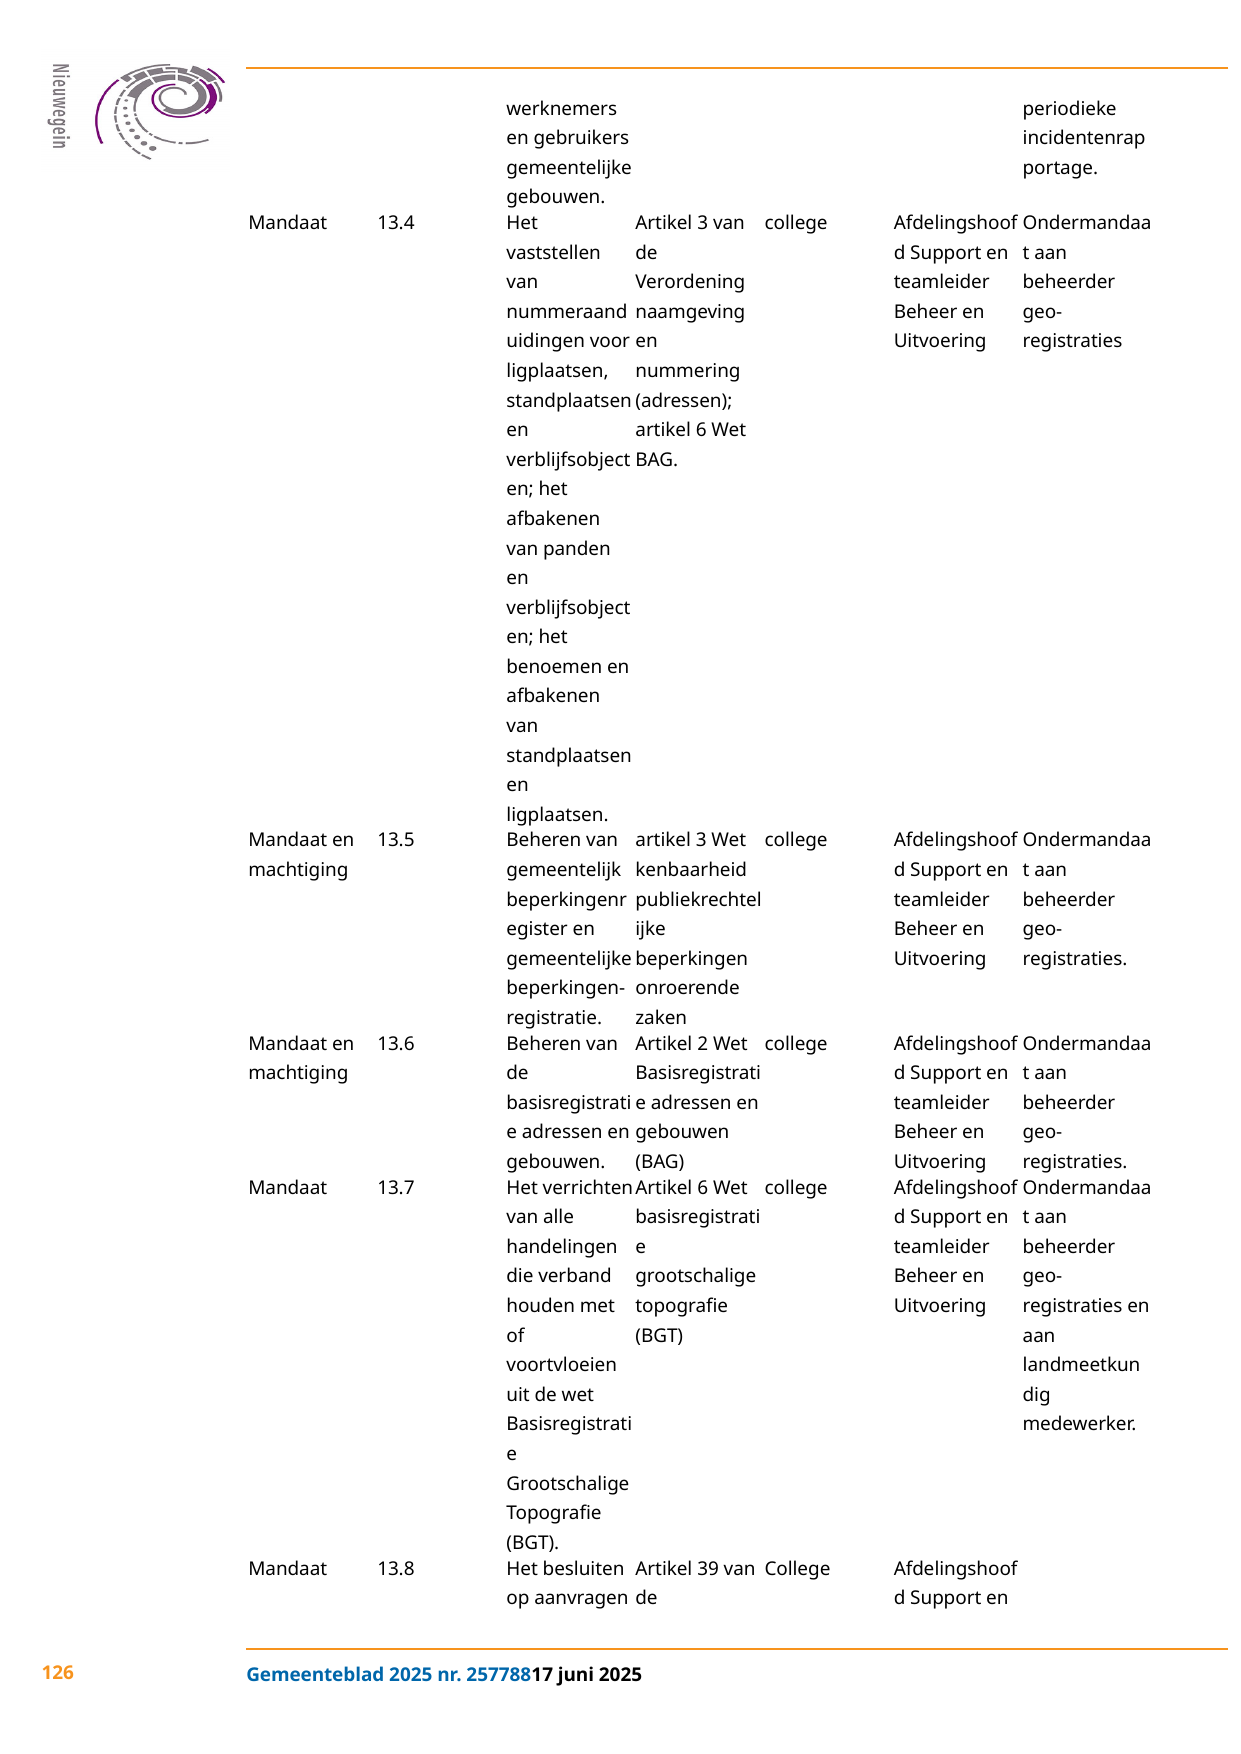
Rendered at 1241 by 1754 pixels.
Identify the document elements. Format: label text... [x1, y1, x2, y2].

table_cell college [764, 209, 893, 827]
table_cell [1023, 1555, 1152, 1610]
table_cell Mandaat [248, 1174, 377, 1555]
table_cell Afdelingshoofd Support en teamleider Beheer en Uitvoering [894, 209, 1022, 827]
table_cell periodieke incidentenrapportage. [1023, 95, 1152, 209]
table_cell college [764, 1030, 893, 1174]
table_cell Mandaat [248, 209, 377, 827]
table_cell Beheren van gemeentelijk beperkingenregister en gemeentelijke beperkingen-registratie. [506, 827, 635, 1030]
table_cell Beheren van de basisregistratie adressen en gebouwen. [506, 1030, 635, 1174]
table_cell 13.6 [377, 1030, 506, 1174]
table_cell college [764, 1174, 893, 1555]
table_cell [635, 95, 764, 209]
table_cell Het verrichten van alle handelingen die verband houden met of voortvloeien uit de wet Basisregistratie Grootschalige Topografie (BGT). [506, 1174, 635, 1555]
table_cell [764, 95, 893, 209]
table_cell Het besluiten op aanvragen [506, 1555, 635, 1610]
table_cell [377, 95, 506, 209]
table_cell 13.8 [377, 1555, 506, 1610]
table_cell Ondermandaat aan beheerder geo-registraties [1023, 209, 1152, 827]
table_cell Ondermandaat aan beheerder geo-registraties. [1023, 827, 1152, 1030]
table_cell [248, 95, 377, 209]
table_cell College [764, 1555, 893, 1610]
table_cell Afdelingshoofd Support en teamleider Beheer en Uitvoering [894, 1030, 1022, 1174]
table_cell Mandaat [248, 1555, 377, 1610]
table_cell [894, 95, 1022, 209]
table_cell Ondermandaat aan beheerder geo-registraties. [1023, 1030, 1152, 1174]
table_cell werknemers en gebruikers gemeentelijke gebouwen. [506, 95, 635, 209]
table_cell Het vaststellen van nummeraanduidingen voor ligplaatsen, standplaatsen en verblijfsobjecten; het afbakenen van panden en verblijfsobjecten; het benoemen en afbakenen van standplaatsen en ligplaatsen. [506, 209, 635, 827]
table_cell 13.7 [377, 1174, 506, 1555]
table_cell Afdelingshoofd Support en teamleider Beheer en Uitvoering [894, 1174, 1022, 1555]
table_cell Artikel 2 Wet Basisregistratie adressen en gebouwen (BAG) [635, 1030, 764, 1174]
table_cell Artikel 6 Wet basisregistratie grootschalige topografie (BGT) [635, 1174, 764, 1555]
table_cell Ondermandaat aan beheerder geo-registraties en aan landmeetkundig medewerker. [1023, 1174, 1152, 1555]
table_cell artikel 3 Wet kenbaarheid publiekrechtelijke beperkingen onroerende zaken [635, 827, 764, 1030]
picture [41, 47, 231, 172]
table_cell Artikel 3 van de Verordening naamgeving en nummering (adressen); artikel 6 Wet BAG. [635, 209, 764, 827]
table_cell college [764, 827, 893, 1030]
table_cell Mandaat en machtiging [248, 1030, 377, 1174]
table_cell Afdelingshoofd Support en [894, 1555, 1022, 1610]
table_cell Artikel 39 van de [635, 1555, 764, 1610]
table_cell Afdelingshoofd Support en teamleider Beheer en Uitvoering [894, 827, 1022, 1030]
table_cell 13.5 [377, 827, 506, 1030]
table_cell 13.4 [377, 209, 506, 827]
table_cell Mandaat en machtiging [248, 827, 377, 1030]
